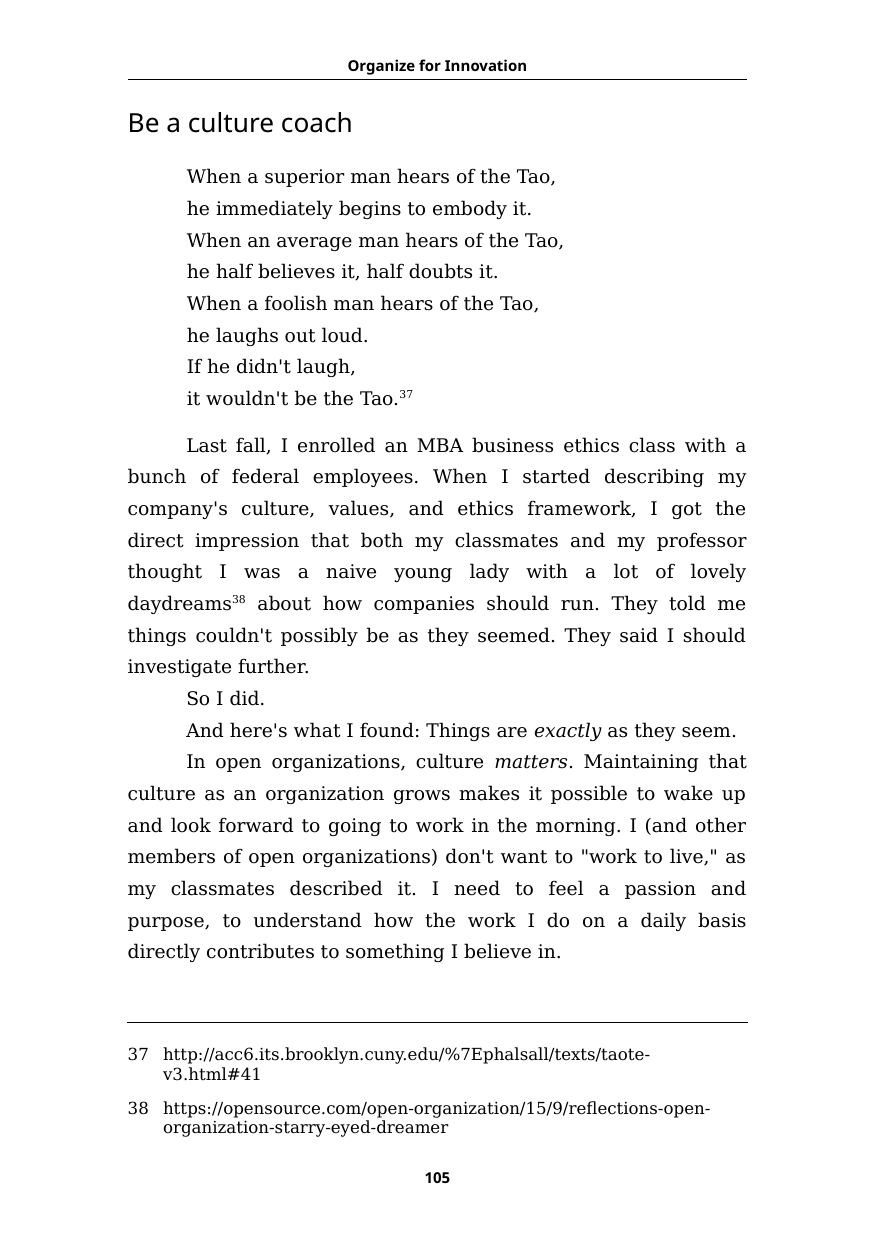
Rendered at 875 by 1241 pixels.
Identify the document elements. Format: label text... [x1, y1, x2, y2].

text When a superior man hears of the Tao, he immediately begins to embody it. When an average man hears of the Tao, he half believes it, half doubts it. When a foolish man hears of the Tao, he laughs out loud. If he didn't laugh, it wouldn't be the Tao. [187, 167, 688, 410]
text And here's what I found: Things are exactly as they seem. [127, 720, 747, 742]
text In open organizations, culture matters. Maintaining that culture as an organization grows makes it possible to wake up and look forward to going to work in the morning. I (and other members of open organizations) don't want to "work to live," as my classmates described it. I need to feel a passion and purpose, to understand how the work I do on a daily basis directly contributes to something I believe in. [127, 752, 747, 963]
text So I did. [127, 688, 747, 710]
text http://acc6.its.brooklyn.cuny.edu/%7Ephalsall/texts/taote-v3.html#41 [127, 1045, 747, 1084]
subtitle Be a culture coach [127, 109, 747, 139]
text Last fall, I enrolled an MBA business ethics class with a bunch of federal employees. When I started describing my company's culture, values, and ethics framework, I got the direct impression that both my classmates and my professor thought I was a naive young lady with a lot of lovely daydreams about how companies should run. They told me things couldn't possibly be as they seemed. They said I should investigate further. [127, 435, 747, 678]
text https://opensource.com/open-organization/15/9/reflections-open-organization-starry-eyed-dreamer [127, 1099, 747, 1138]
